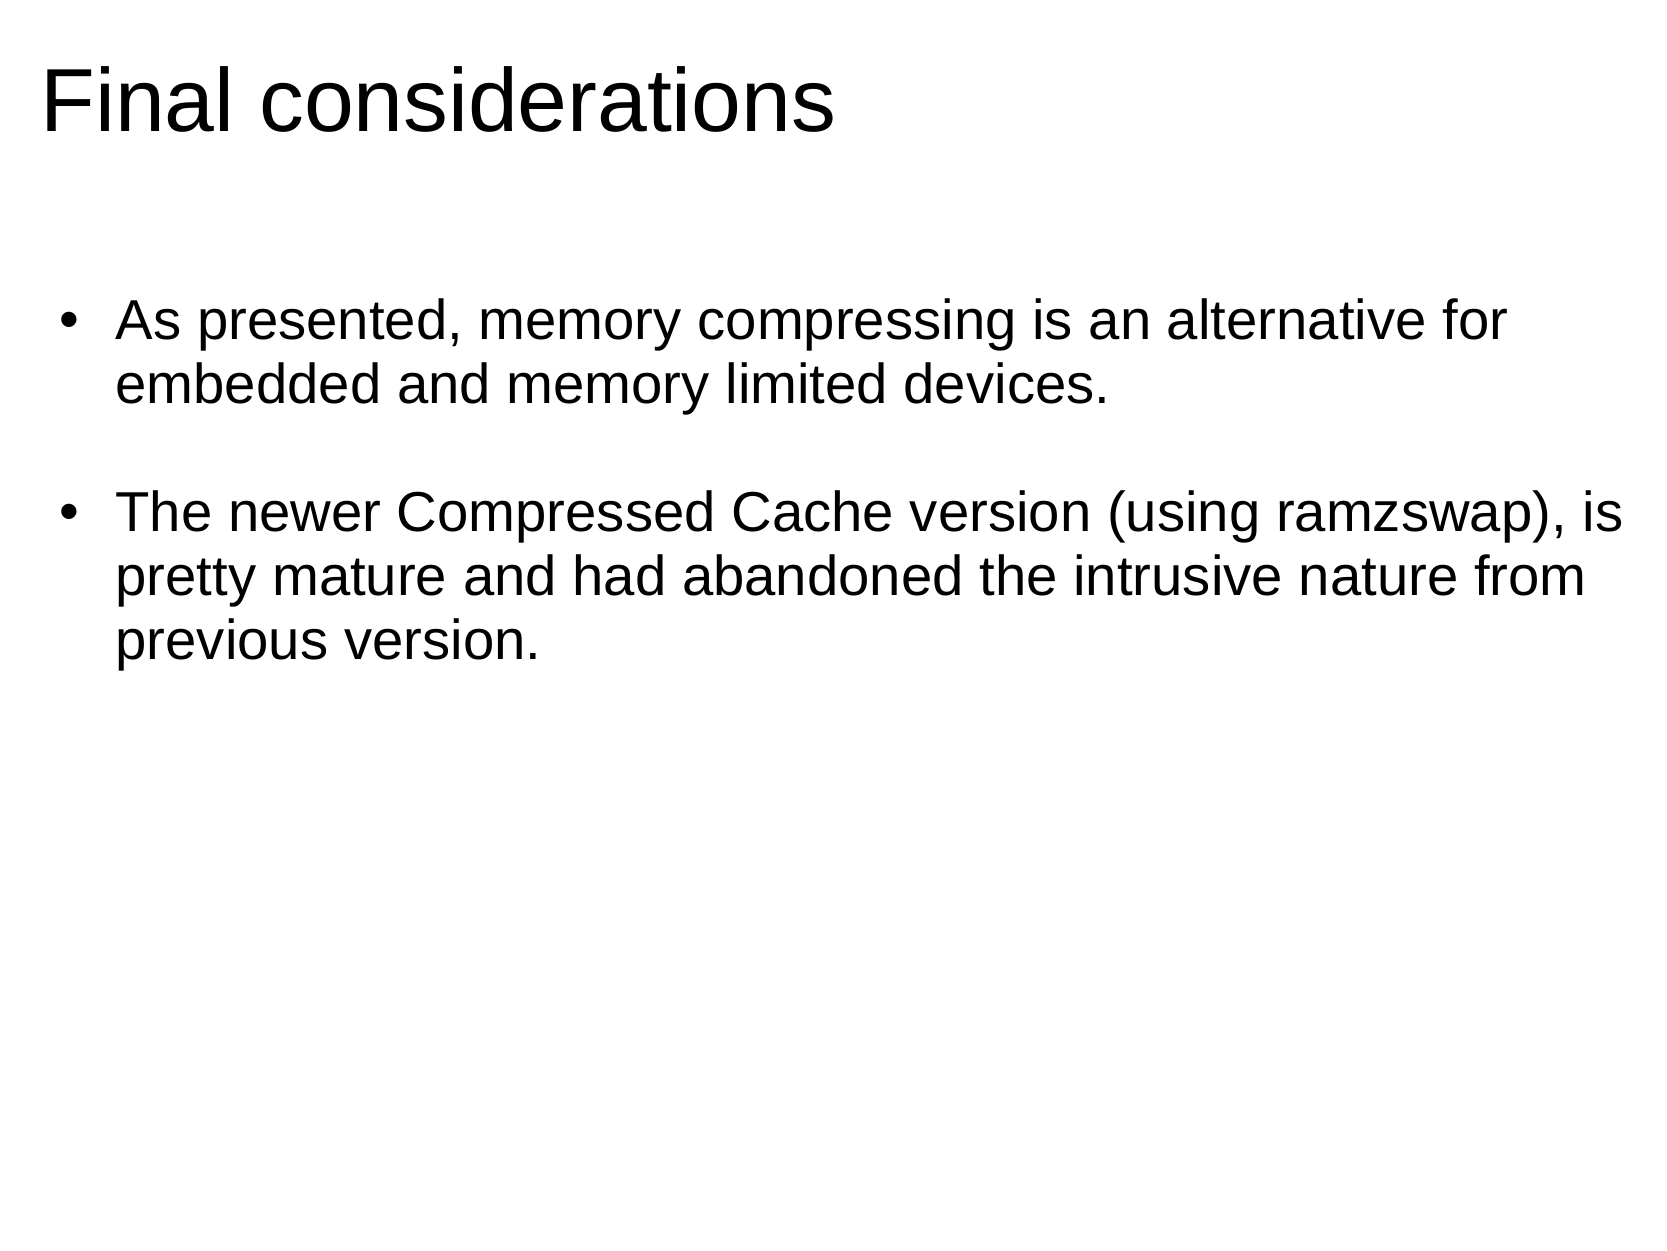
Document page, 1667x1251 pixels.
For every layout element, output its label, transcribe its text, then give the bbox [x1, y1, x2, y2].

list As presented, memory compressing is an alternative for embedded and memory limited devices. The newer Compressed Cache version (using ramzswap), is pretty mature and had abandoned the intrusive nature from previous version. [40, 288, 1627, 1189]
title Final considerations [40, 50, 1627, 201]
